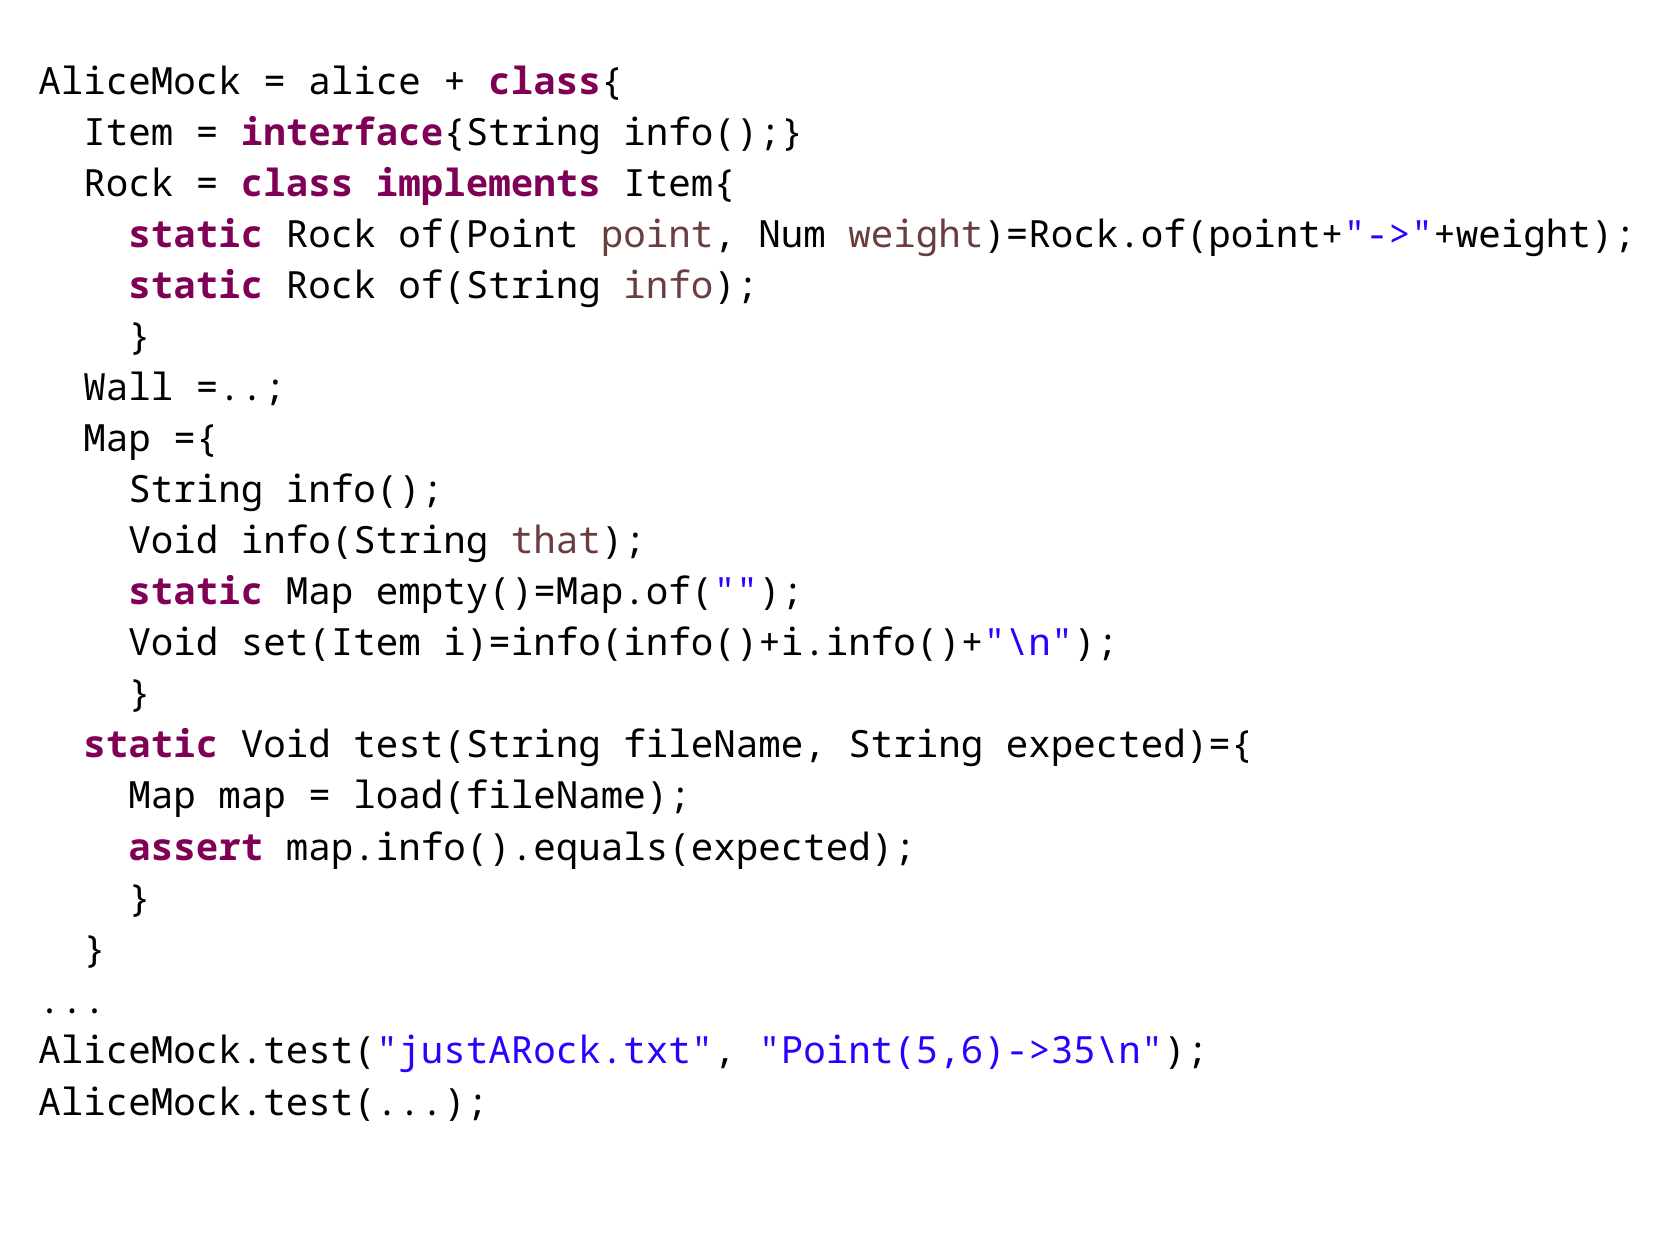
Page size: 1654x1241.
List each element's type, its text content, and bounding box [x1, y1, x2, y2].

text_box AliceMock = alice + class{ Item = interface{String info();} Rock = class implements Item{ static Rock of(Point point, Num weight)=Rock.of(point+"->"+weight); static Rock of(String info); } Wall =..; Map ={ String info(); Void info(String that); static Map empty()=Map.of(""); Void set(Item i)=info(info()+i.info()+"\n"); } static Void test(String fileName, String expected)={ Map map = load(fileName); assert map.info().equals(expected); } } ... AliceMock.test("justARock.txt", "Point(5,6)->35\n"); AliceMock.test(...); [23, 47, 1654, 1129]
